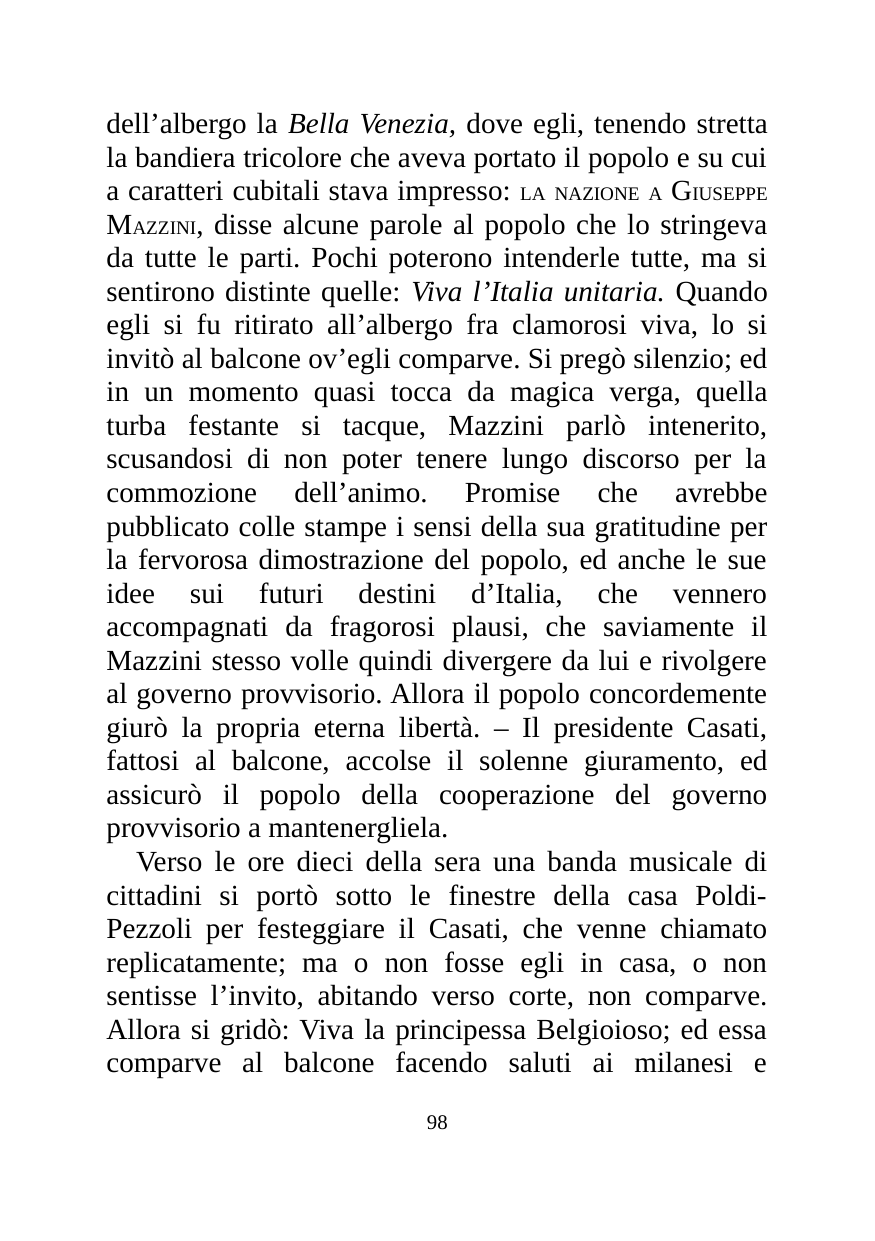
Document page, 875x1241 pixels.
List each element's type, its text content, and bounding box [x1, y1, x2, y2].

text Verso le ore dieci della sera una banda musicale di cittadini si portò sotto le finestre della casa Poldi-Pezzoli per festeggiare il Casati, che venne chiamato replicatamente; ma o non fosse egli in casa, o non sentisse l’invito, abitando verso corte, non comparve. Allora si gridò: Viva la principessa Belgioioso; ed essa comparve al balcone facendo saluti ai milanesi e [106, 844, 768, 1079]
text dell’albergo la Bella Venezia, dove egli, tenendo stretta la bandiera tricolore che aveva portato il popolo e su cui a caratteri cubitali stava impresso: la nazione a Giuseppe Mazzini, disse alcune parole al popolo che lo stringeva da tutte le parti. Pochi poterono intenderle tutte, ma si sentirono distinte quelle: Viva l’Italia unitaria. Quando egli si fu ritirato all’albergo fra clamorosi viva, lo si invitò al balcone ov’egli comparve. Si pregò silenzio; ed in un momento quasi tocca da magica verga, quella turba festante si tacque, Mazzini parlò intenerito, scusandosi di non poter tenere lungo discorso per la commozione dell’animo. Promise che avrebbe pubblicato colle stampe i sensi della sua gratitudine per la fervorosa dimostrazione del popolo, ed anche le sue idee sui futuri destini d’Italia, che vennero accompagnati da fragorosi plausi, che saviamente il Mazzini stesso volle quindi divergere da lui e rivolgere al governo provvisorio. Allora il popolo concordemente giurò la propria eterna libertà. – Il presidente Casati, fattosi al balcone, accolse il solenne giuramento, ed assicurò il popolo della cooperazione del governo provvisorio a mantenergliela. [106, 106, 768, 844]
